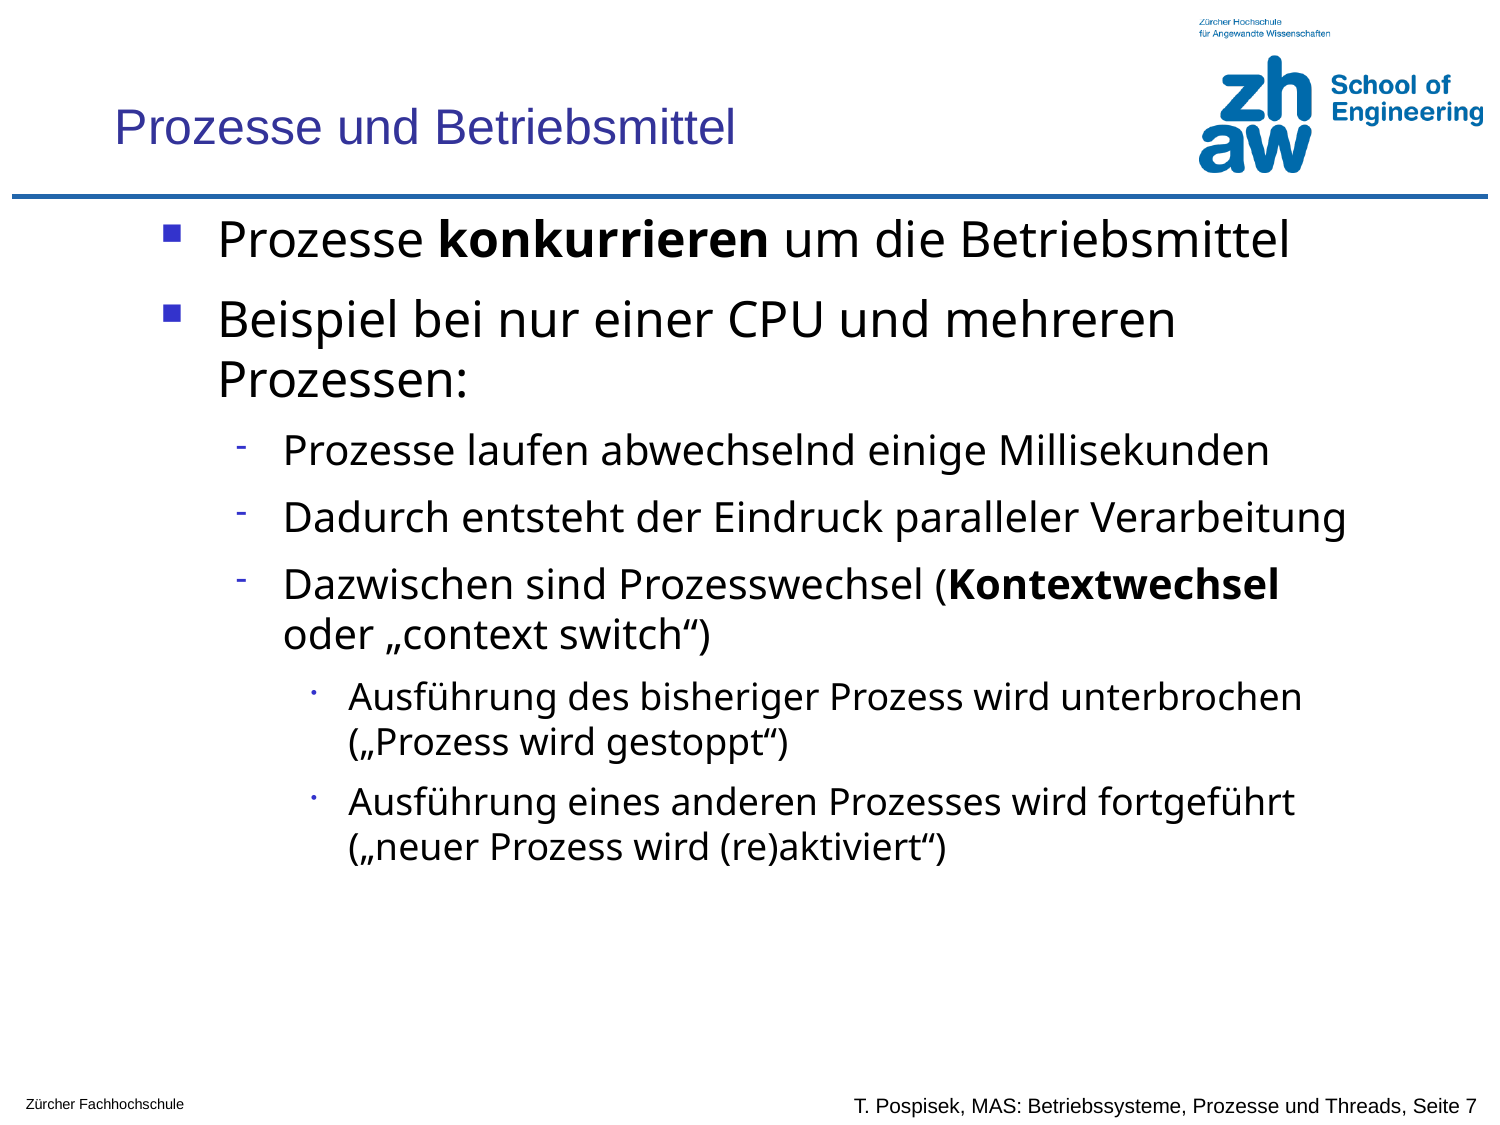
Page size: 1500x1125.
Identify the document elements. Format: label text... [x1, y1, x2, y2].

picture [1199, 19, 1483, 173]
list Prozesse konkurrieren um die Betriebsmittel Beispiel bei nur einer CPU und mehreren Prozessen: Prozesse laufen abwechselnd einige Millisekunden Dadurch entsteht der Eindruck paralleler Verarbeitung Dazwischen sind Prozesswechsel (Kontextwechsel oder „context switch“) Ausführung des bisheriger Prozess wird unterbrochen („Prozess wird gestoppt“) Ausführung eines anderen Prozesses wird fortgeführt („neuer Prozess wird (re)aktiviert“) [145, 200, 1375, 919]
title Prozesse und Betriebsmittel [99, 50, 1379, 163]
